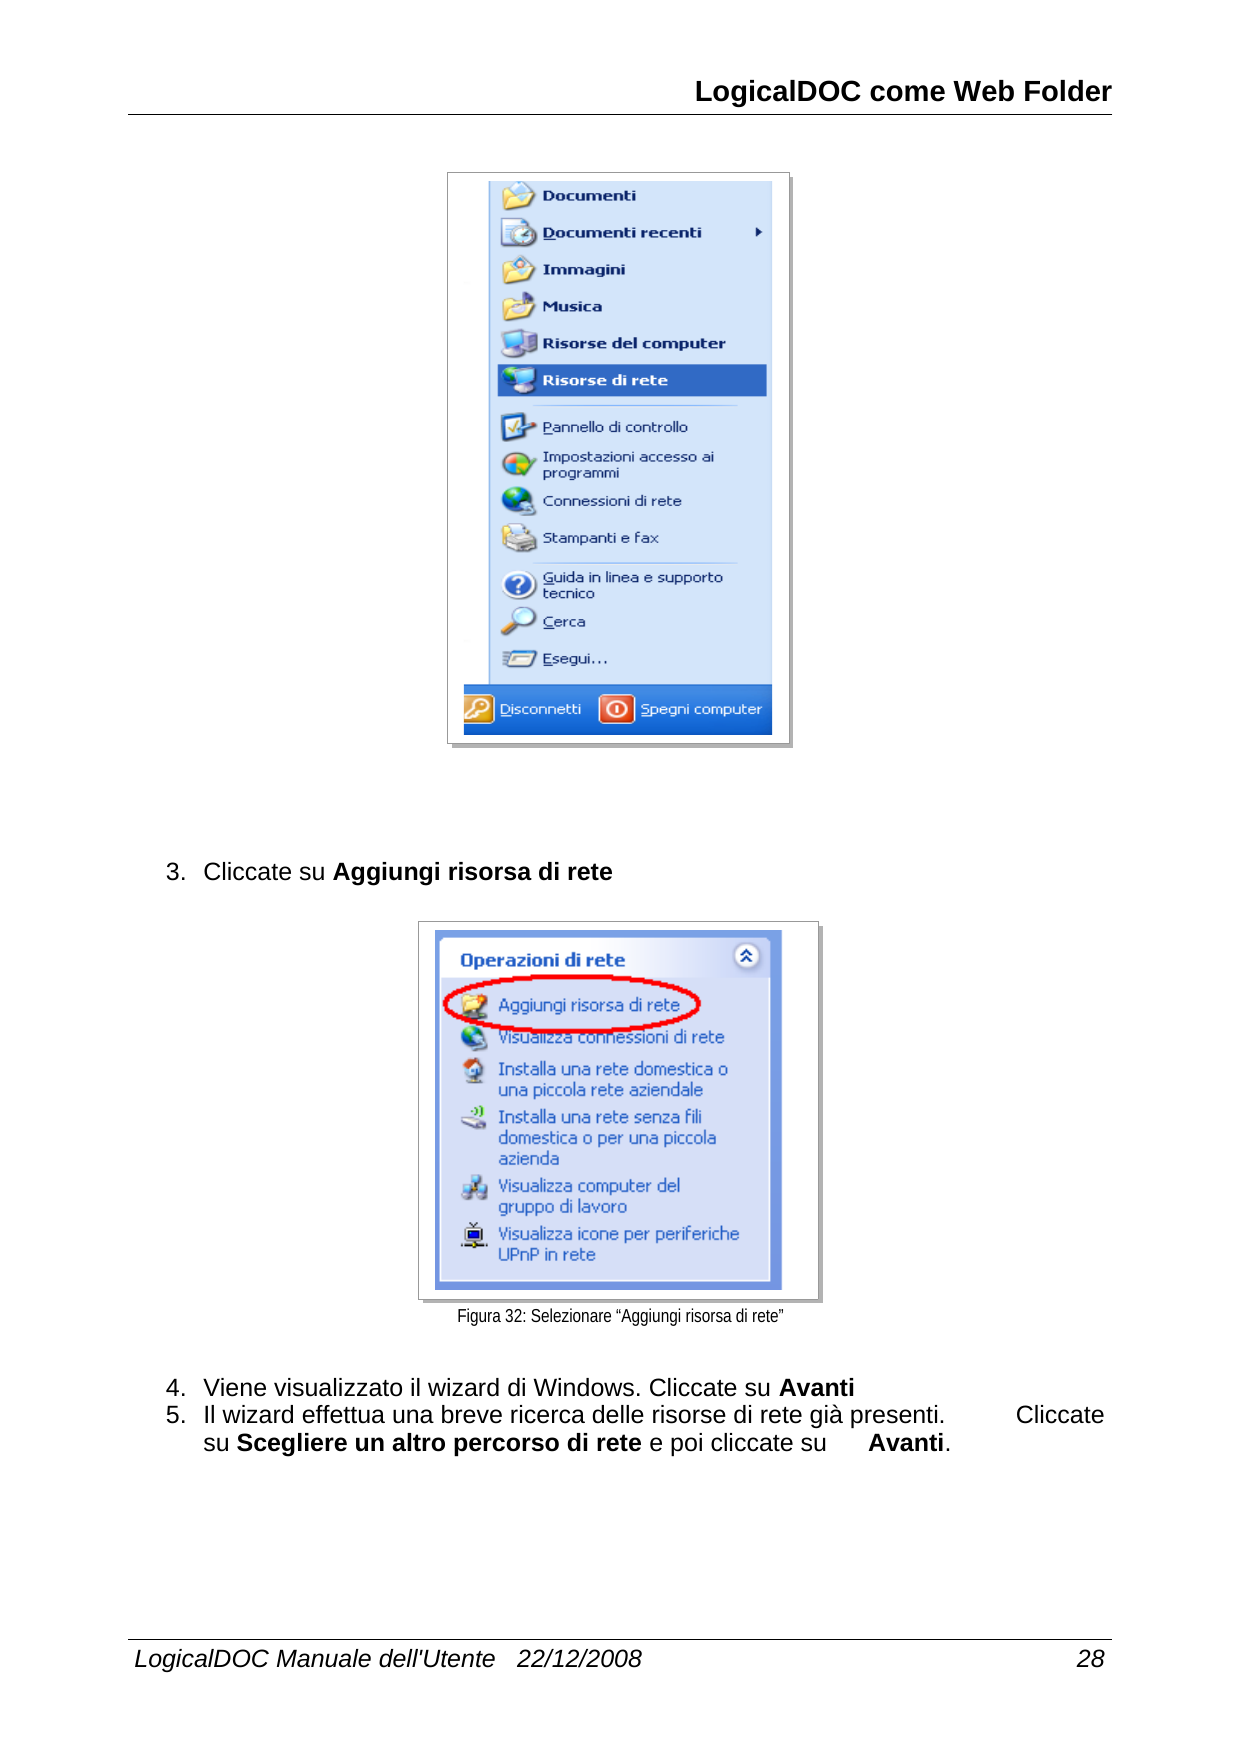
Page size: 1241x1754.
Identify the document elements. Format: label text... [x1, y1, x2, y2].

list Viene visualizzato il wizard di Windows. Cliccate su Avanti [166, 1373, 1112, 1401]
text Figura 32: Selezionare “Aggiungi risorsa di rete” [418, 1300, 822, 1326]
list Cliccate su Aggiungi risorsa di rete [166, 857, 1112, 885]
picture [463, 181, 773, 735]
list Il wizard effettua una breve ricerca delle risorse di rete già presenti. Cliccate su Scegliere un altro percorso di rete e poi cliccate su Avanti. [166, 1401, 1112, 1457]
